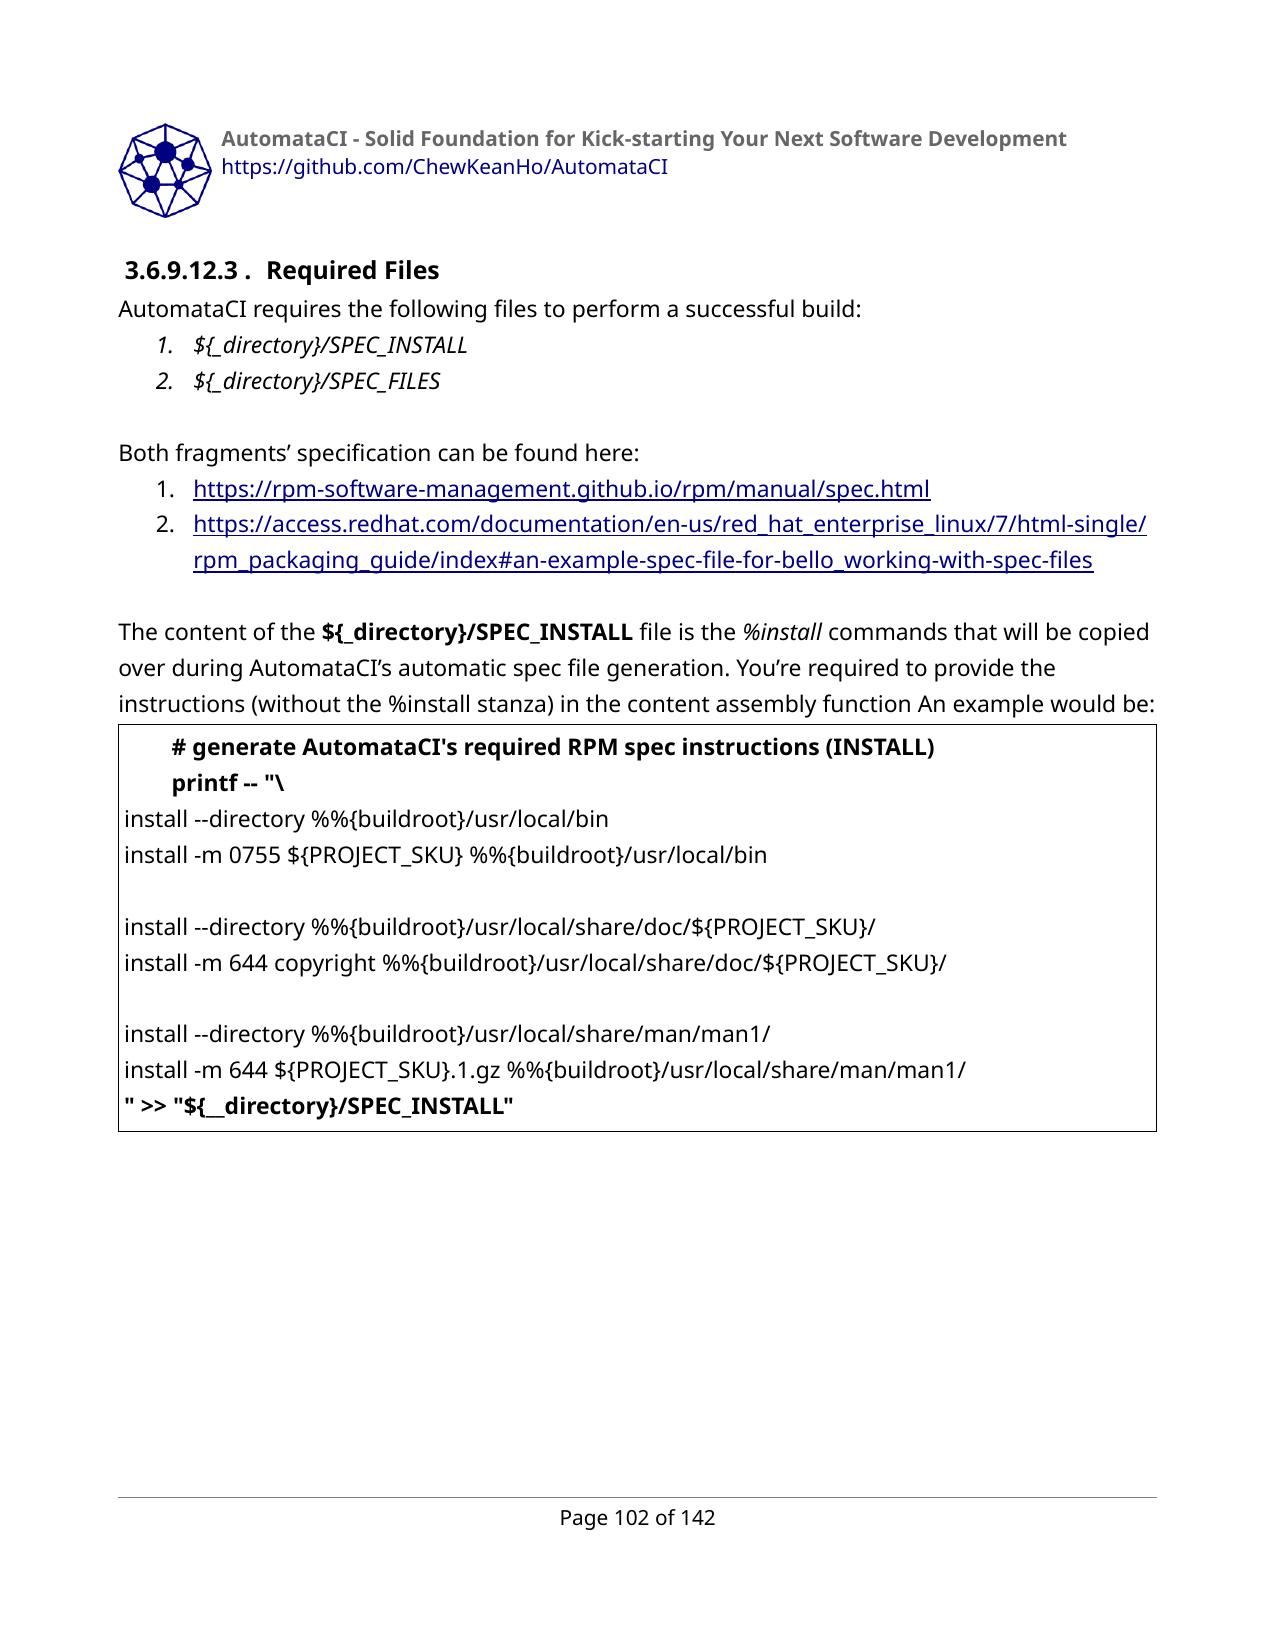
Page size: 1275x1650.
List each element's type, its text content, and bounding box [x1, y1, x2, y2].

table_header # generate AutomataCI's required RPM spec instructions (INSTALL) printf -- "\ install --directory %%{buildroot}/usr/local/bin install -m 0755 ${PROJECT_SKU} %%{buildroot}/usr/local/bin install --directory %%{buildroot}/usr/local/share/doc/${PROJECT_SKU}/ install -m 644 copyright %%{buildroot}/usr/local/share/doc/${PROJECT_SKU}/ install --directory %%{buildroot}/usr/local/share/man/man1/ install -m 644 ${PROJECT_SKU}.1.gz %%{buildroot}/usr/local/share/man/man1/ " >> "${__directory}/SPEC_INSTALL" [119, 725, 1156, 1131]
text The content of the ${_directory}/SPEC_INSTALL file is the %install commands that will be copied over during AutomataCI’s automatic spec file generation. You’re required to provide the instructions (without the %install stanza) in the content assembly function An example would be: [118, 616, 1157, 719]
text AutomataCI requires the following files to perform a successful build: [118, 293, 1157, 324]
picture [118, 123, 212, 218]
subtitle Required Files [118, 253, 1157, 287]
list https://rpm-software-management.github.io/rpm/manual/spec.html [156, 472, 1157, 504]
list https://access.redhat.com/documentation/en-us/red_hat_enterprise_linux/7/html-single/rpm_packaging_guide/index#an-example-spec-file-for-bello_working-with-spec-files [156, 508, 1157, 576]
list ${_directory}/SPEC_INSTALL [156, 329, 1157, 360]
text Both fragments’ specification can be found here: [118, 437, 1157, 468]
list ${_directory}/SPEC_FILES [156, 365, 1157, 396]
